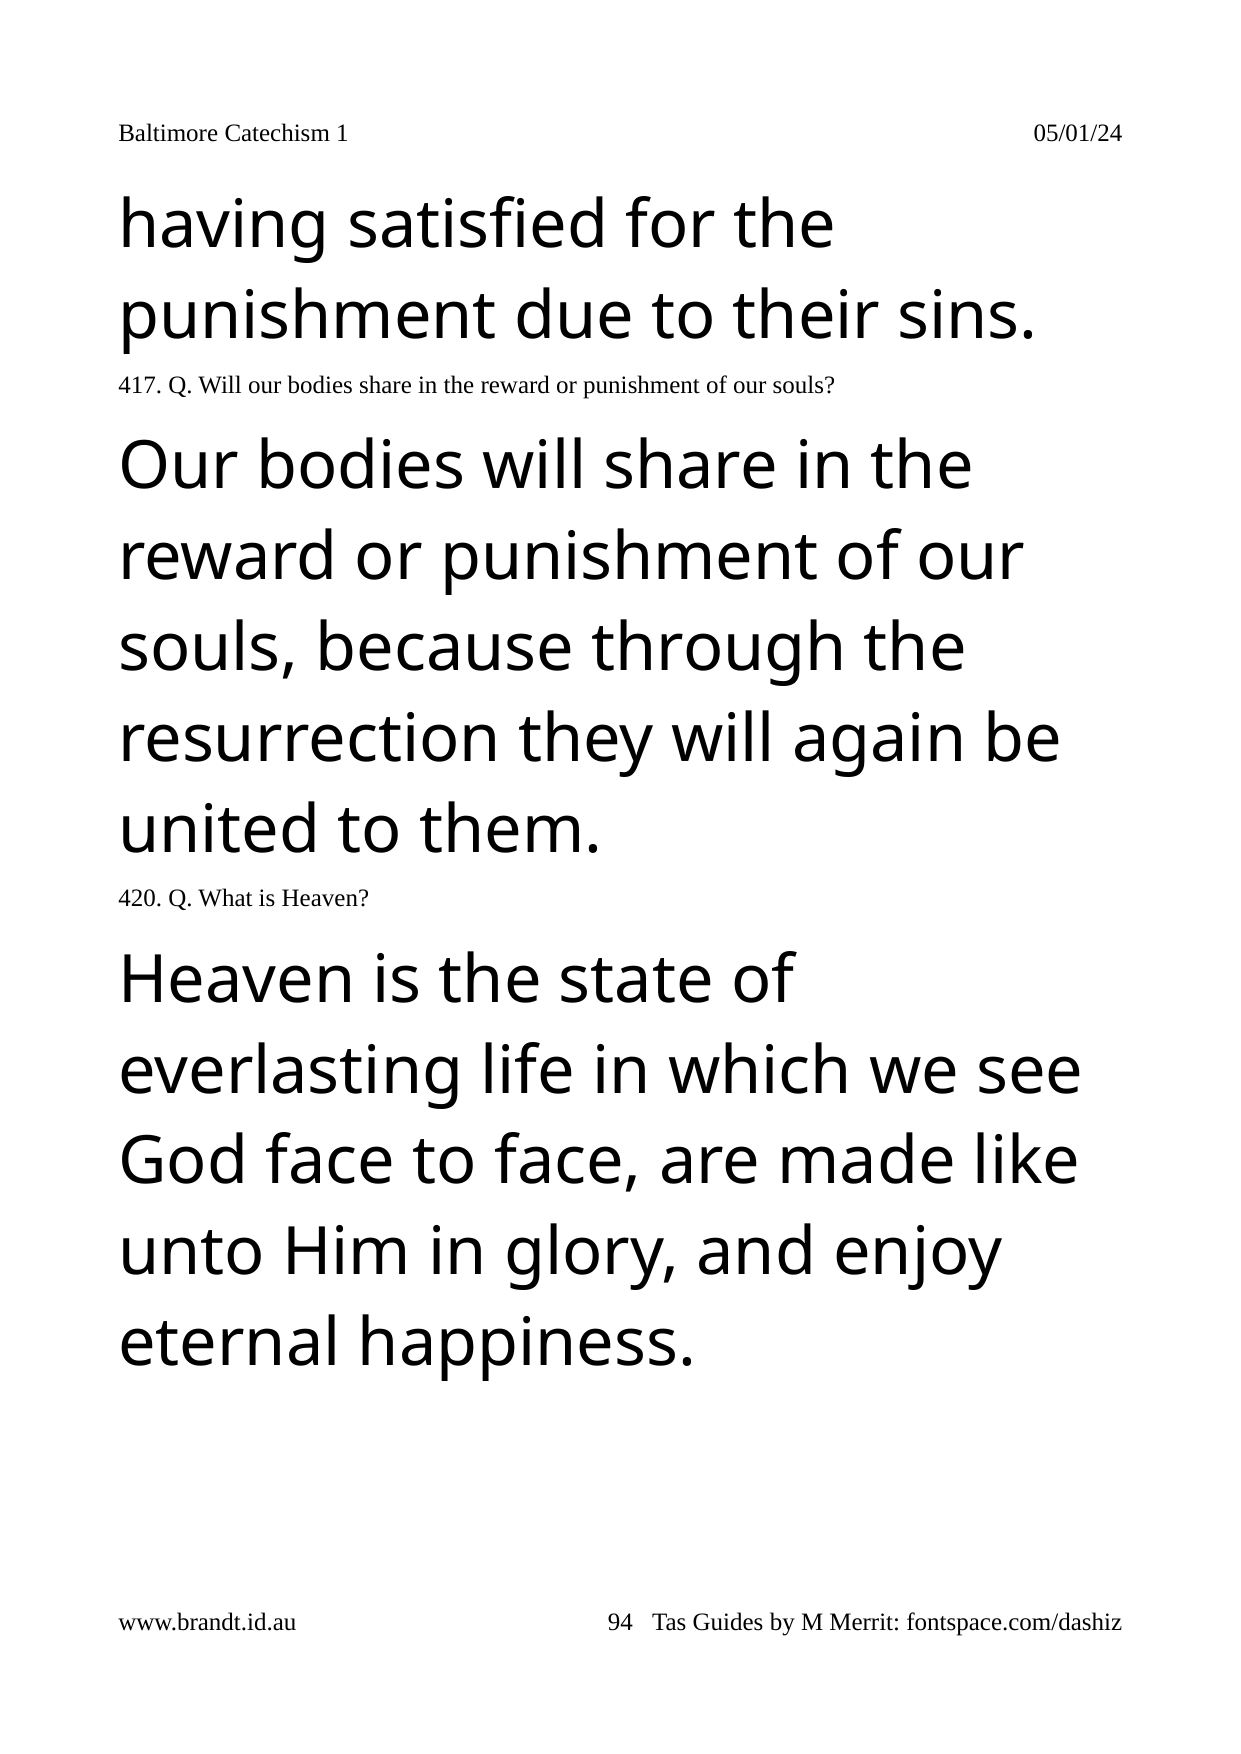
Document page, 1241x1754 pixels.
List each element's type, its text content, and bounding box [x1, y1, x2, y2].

text Our bodies will share in the reward or punishment of our souls, because through the resurrection they will again be united to them. [118, 417, 1122, 872]
text 420. Q. What is Heaven? [118, 883, 1122, 912]
text Heaven is the state of everlasting life in which we see God face to face, are made like unto Him in glory, and enjoy eternal happiness. [118, 931, 1122, 1385]
text having satisfied for the punishment due to their sins. [118, 176, 1122, 358]
text 417. Q. Will our bodies share in the reward or punishment of our souls? [118, 370, 1122, 398]
